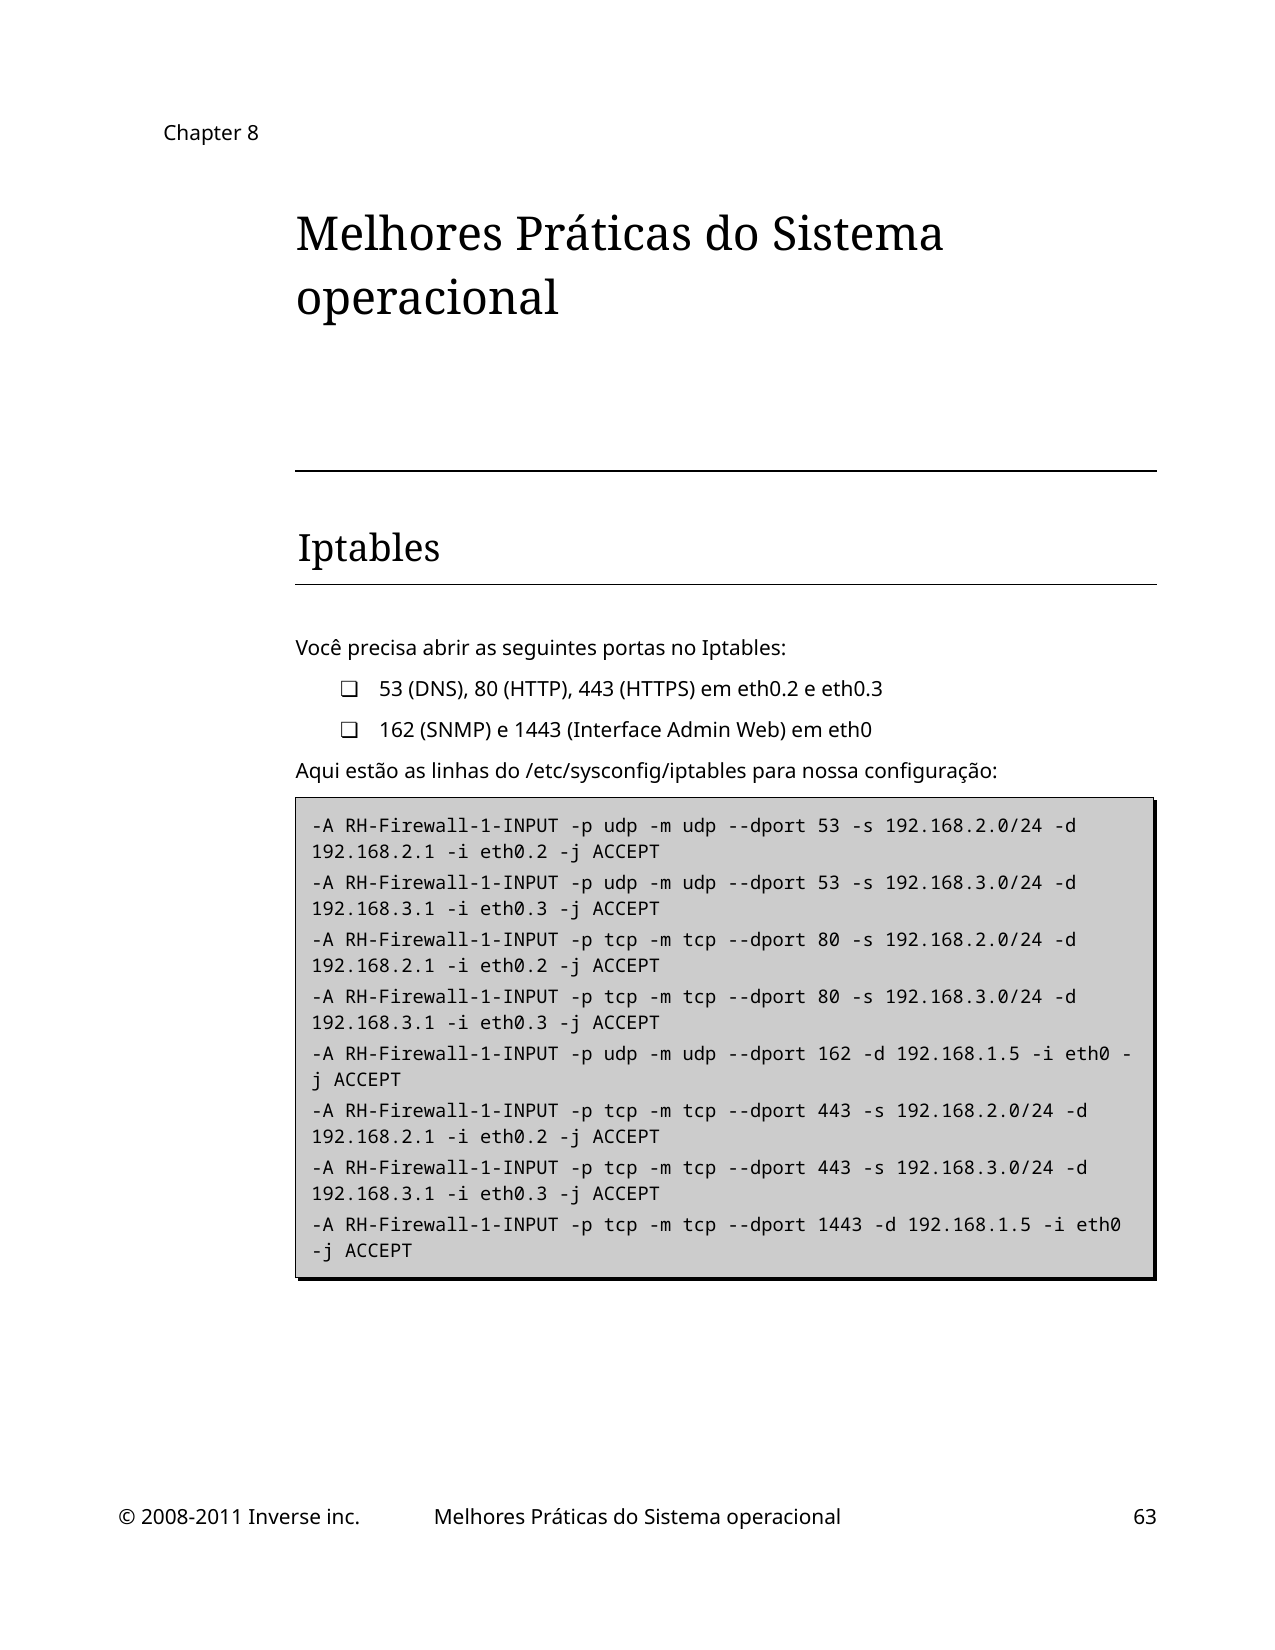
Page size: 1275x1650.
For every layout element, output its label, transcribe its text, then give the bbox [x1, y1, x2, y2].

list ❏ 53 (DNS), 80 (HTTP), 443 (HTTPS) em eth0.2 e eth0.3 [340, 674, 1157, 702]
subtitle Melhores Práticas do Sistema operacional [295, 201, 1157, 470]
subtitle Iptables [295, 521, 1157, 584]
text -A RH-Firewall-1-INPUT -p udp -m udp --dport 53 -s 192.168.2.0/24 -d 192.168.2.1 -i eth0.2 -j ACCEPT [296, 798, 1153, 854]
text Você precisa abrir as seguintes portas no Iptables: [295, 633, 1157, 661]
text -A RH-Firewall-1-INPUT -p tcp -m tcp --dport 443 -s 192.168.3.0/24 -d 192.168.3.1 -i eth0.3 -j ACCEPT [296, 1139, 1153, 1196]
text -A RH-Firewall-1-INPUT -p tcp -m tcp --dport 80 -s 192.168.3.0/24 -d 192.168.3.1 -i eth0.3 -j ACCEPT [296, 968, 1153, 1025]
text -A RH-Firewall-1-INPUT -p tcp -m tcp --dport 80 -s 192.168.2.0/24 -d 192.168.2.1 -i eth0.2 -j ACCEPT [296, 911, 1153, 968]
text -A RH-Firewall-1-INPUT -p udp -m udp --dport 162 -d 192.168.1.5 -i eth0 -j ACCEPT [296, 1025, 1153, 1082]
text -A RH-Firewall-1-INPUT -p udp -m udp --dport 53 -s 192.168.3.0/24 -d 192.168.3.1 -i eth0.3 -j ACCEPT [296, 854, 1153, 911]
text -A RH-Firewall-1-INPUT -p tcp -m tcp --dport 1443 -d 192.168.1.5 -i eth0 -j ACCEPT [296, 1196, 1153, 1277]
text -A RH-Firewall-1-INPUT -p tcp -m tcp --dport 443 -s 192.168.2.0/24 -d 192.168.2.1 -i eth0.2 -j ACCEPT [296, 1082, 1153, 1139]
list Aqui estão as linhas do /etc/sysconfig/iptables para nossa configuração: [295, 756, 1157, 784]
list ❏ 162 (SNMP) e 1443 (Interface Admin Web) em eth0 [340, 715, 1157, 743]
